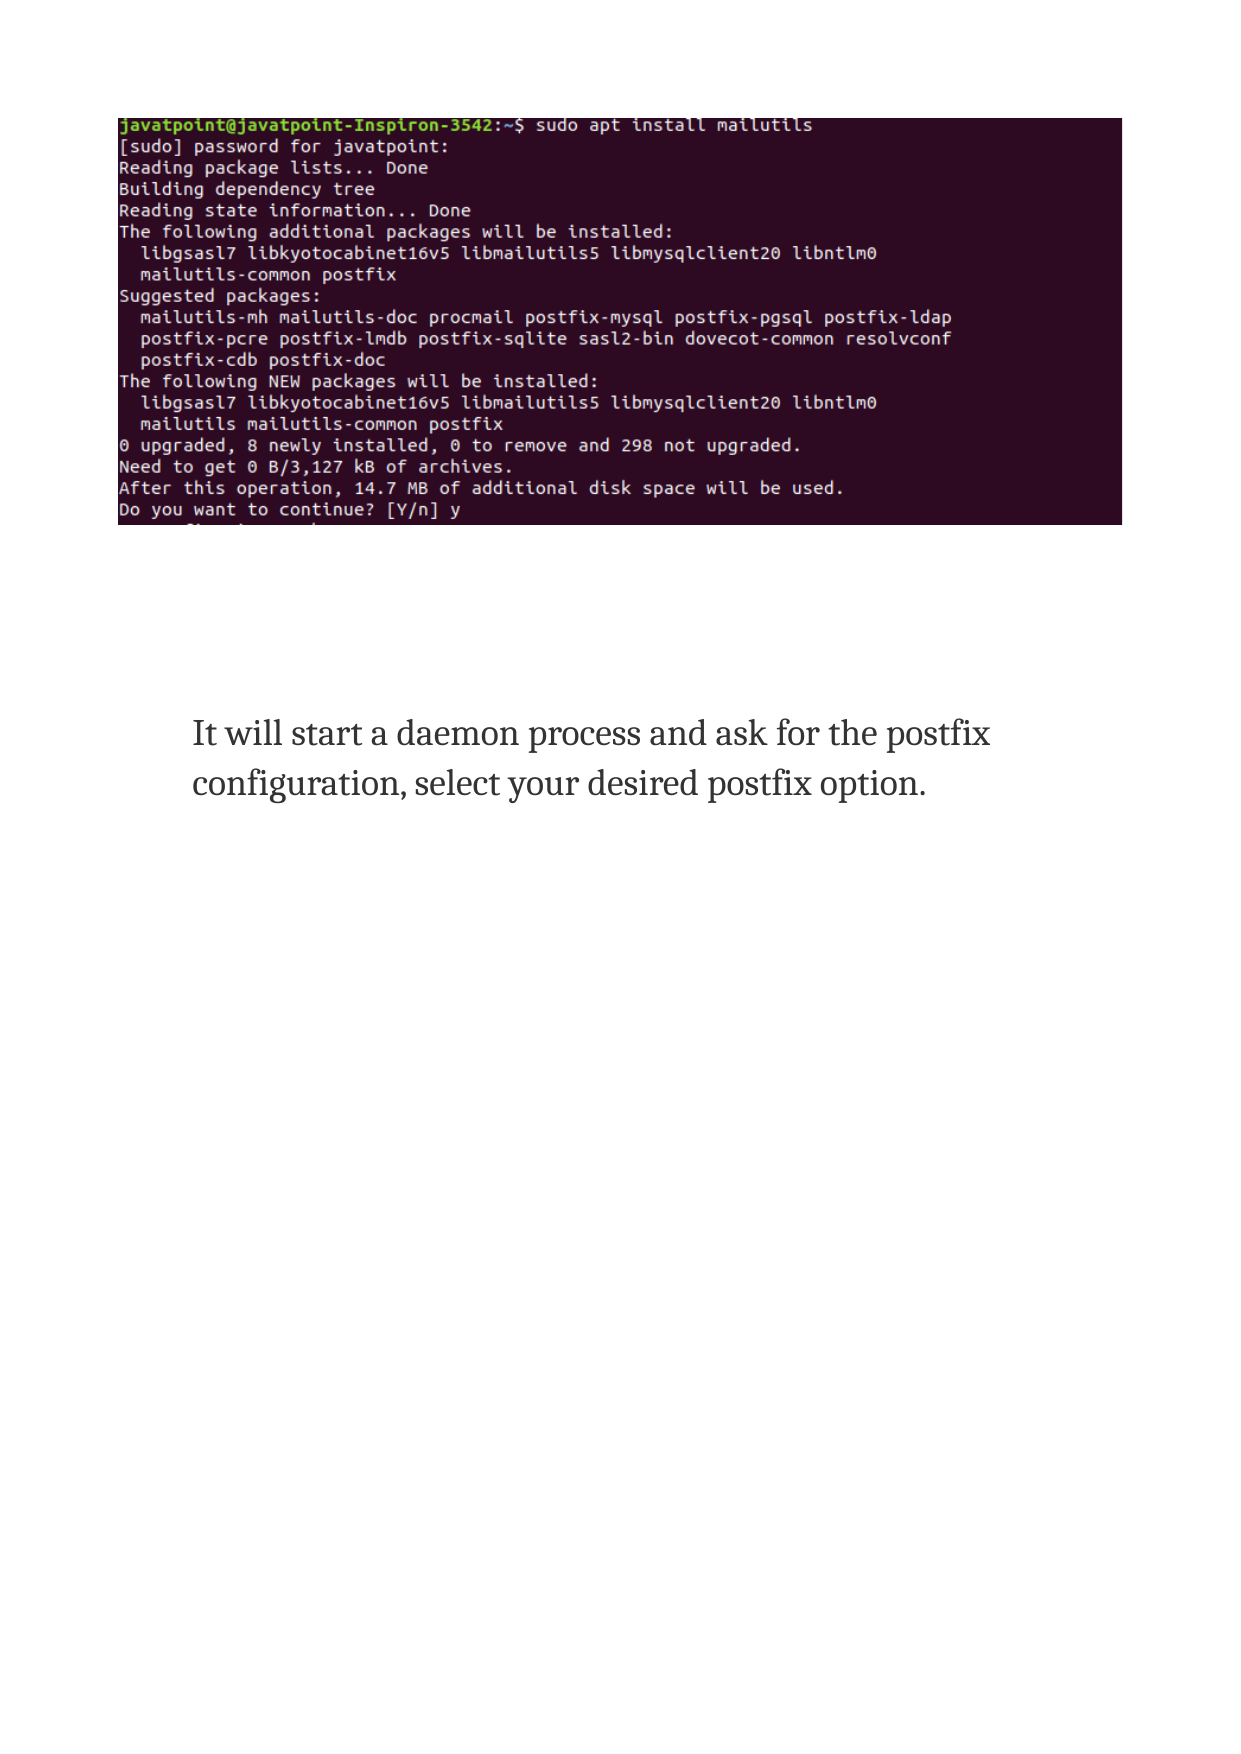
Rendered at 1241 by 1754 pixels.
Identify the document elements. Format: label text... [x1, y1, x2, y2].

picture [118, 118, 1123, 525]
text It will start a daemon process and ask for the postfix configuration, select your desired postfix option. [118, 712, 1122, 804]
